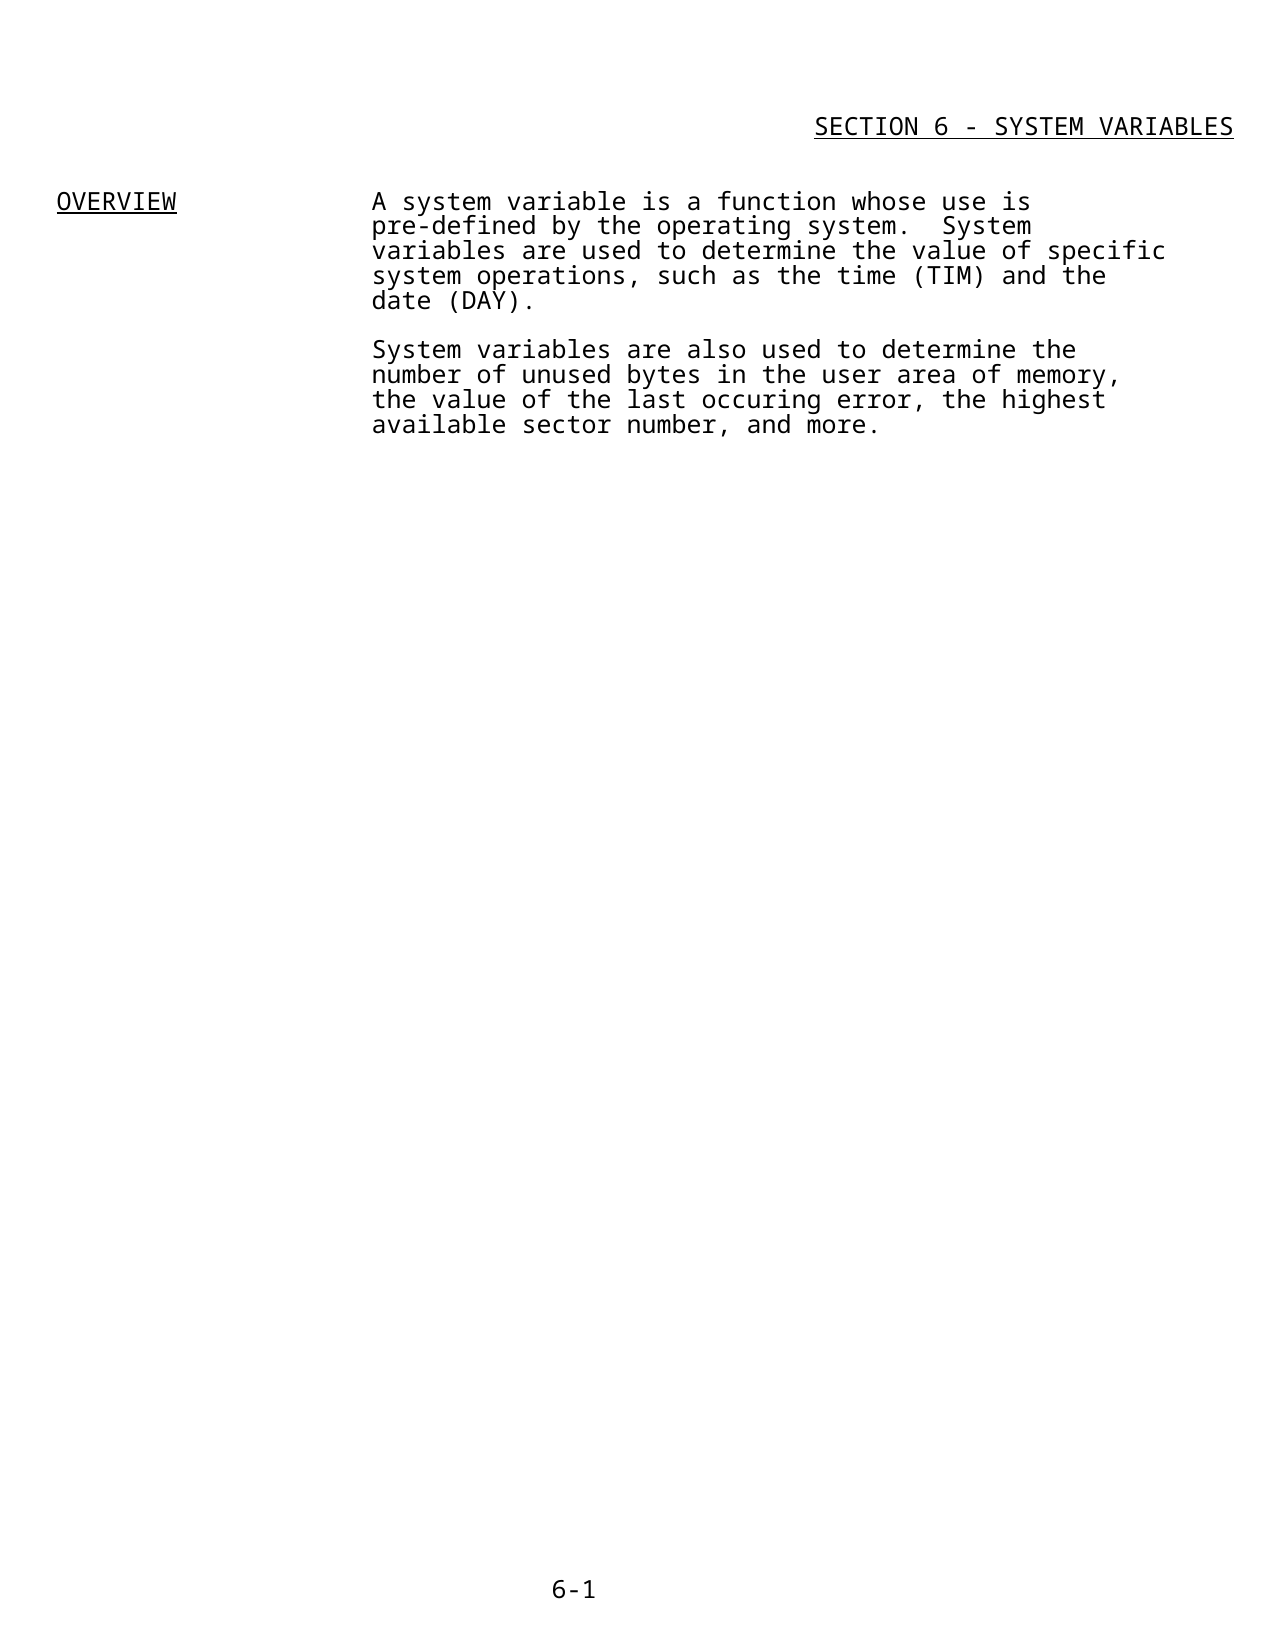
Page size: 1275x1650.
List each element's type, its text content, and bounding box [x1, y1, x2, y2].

text variables are used to determine the value of specific [41, 240, 1234, 264]
text 6-1 [41, 1578, 1234, 1603]
subtitle SECTION 6 - SYSTEM VARIABLES [41, 116, 1234, 141]
text pre-defined by the operating system. System [41, 215, 1234, 240]
text date (DAY). [41, 289, 1234, 314]
text system operations, such as the time (TIM) and the [41, 264, 1234, 289]
text number of unused bytes in the user area of memory, [41, 364, 1234, 388]
text System variables are also used to determine the [41, 339, 1234, 364]
text available sector number, and more. [41, 413, 1234, 438]
text the value of the last occuring error, the highest [41, 388, 1234, 413]
text OVERVIEW A system variable is a function whose use is [41, 190, 1234, 215]
